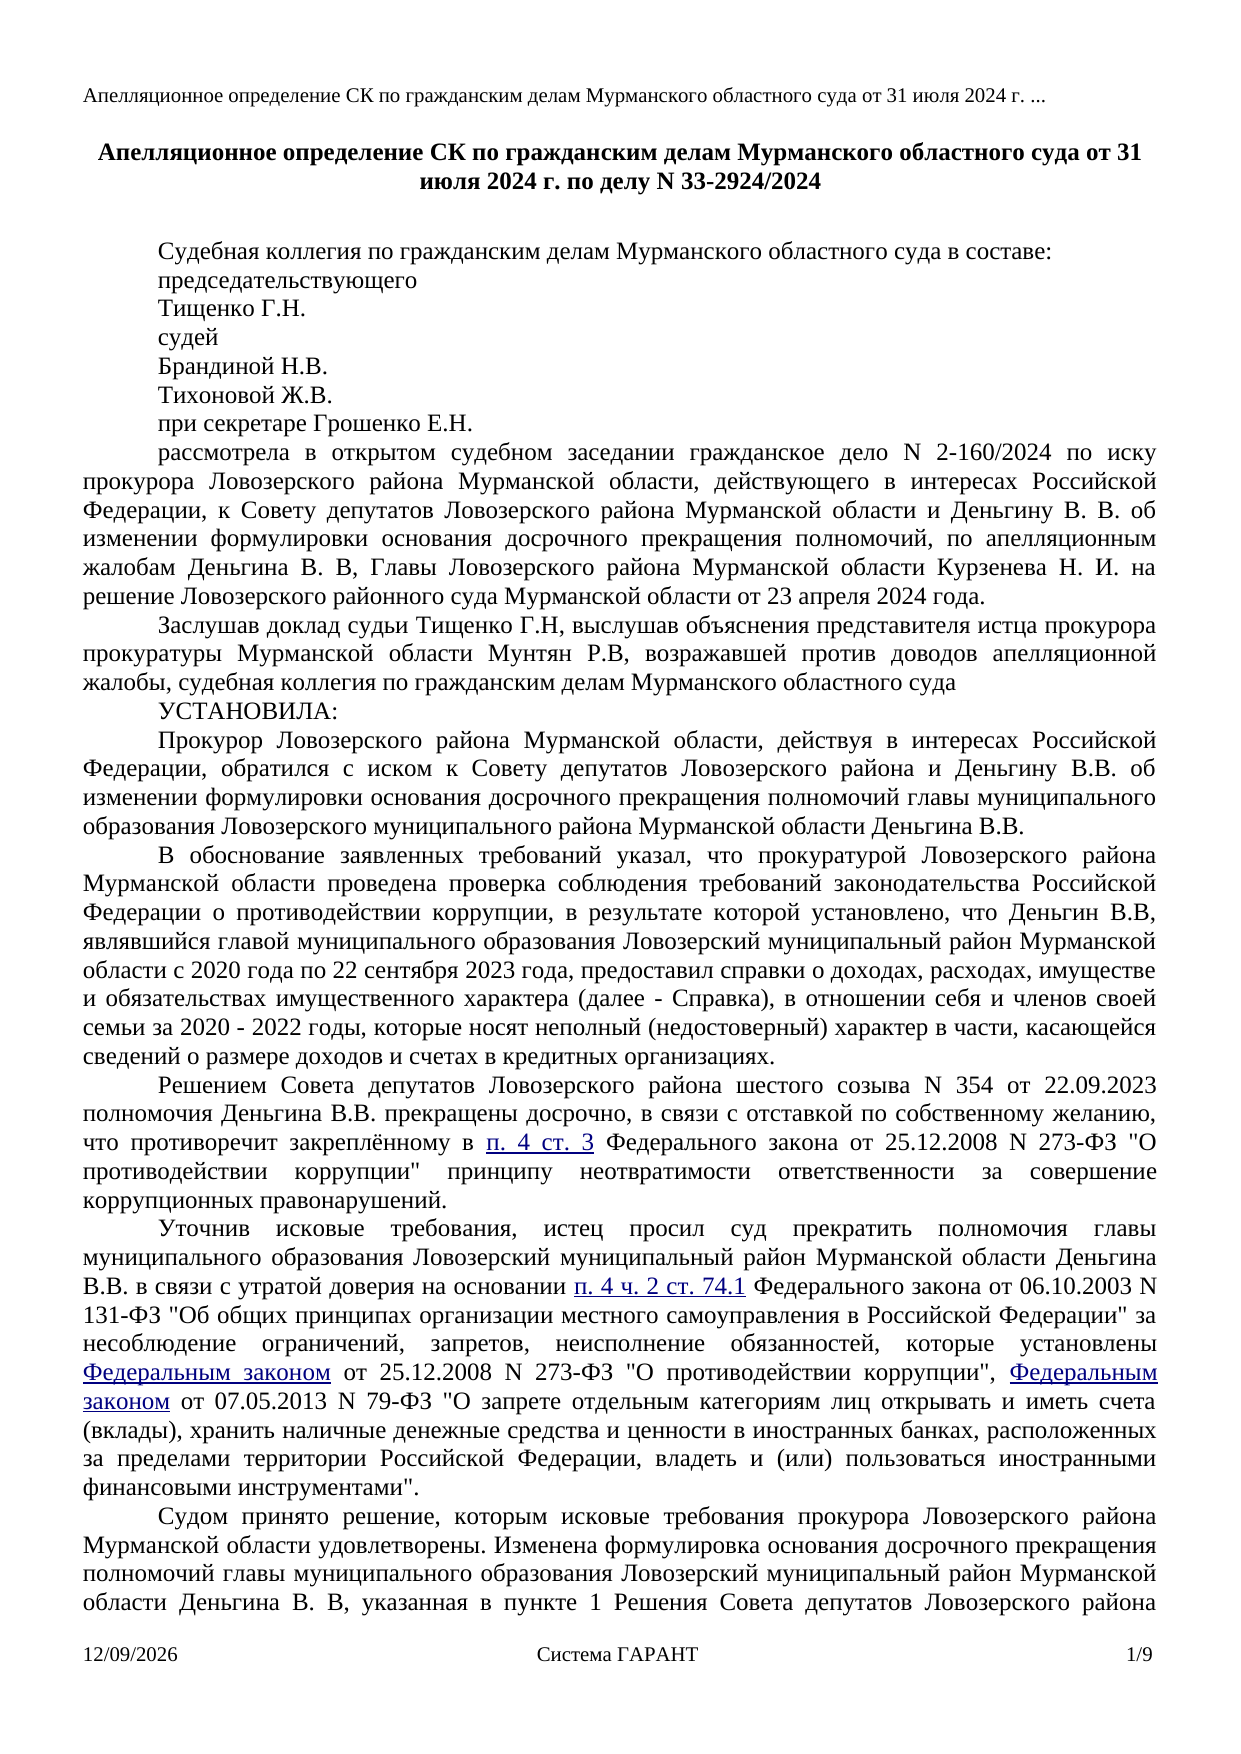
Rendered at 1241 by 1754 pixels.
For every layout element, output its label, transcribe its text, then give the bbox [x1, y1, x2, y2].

text Брандиной Н.В. [83, 351, 1157, 380]
text Тихоновой Ж.В. [83, 380, 1157, 408]
text Тищенко Г.Н. [83, 293, 1157, 322]
text судей [83, 322, 1157, 351]
text Судебная коллегия по гражданским делам Мурманского областного суда в составе: [83, 236, 1157, 265]
subtitle Апелляционное определение СК по гражданским делам Мурманского областного суда от 31 июля 2024 г. по делу N 33-2924/2024 [83, 137, 1157, 195]
text рассмотрела в открытом судебном заседании гражданское дело N 2-160/2024 по иску прокурора Ловозерского района Мурманской области, действующего в интересах Российской Федерации, к Совету депутатов Ловозерского района Мурманской области и Деньгину В. В. об изменении формулировки основания досрочного прекращения полномочий, по апелляционным жалобам Деньгина В. В, Главы Ловозерского района Мурманской области Курзенева Н. И. на решение Ловозерского районного суда Мурманской области от 23 апреля 2024 года. [83, 437, 1157, 610]
text Прокурор Ловозерского района Мурманской области, действуя в интересах Российской Федерации, обратился с иском к Совету депутатов Ловозерского района и Деньгину В.В. об изменении формулировки основания досрочного прекращения полномочий главы муниципального образования Ловозерского муниципального района Мурманской области Деньгина В.В. [83, 725, 1157, 840]
text В обоснование заявленных требований указал, что прокуратурой Ловозерского района Мурманской области проведена проверка соблюдения требований законодательства Российской Федерации о противодействии коррупции, в результате которой установлено, что Деньгин В.В, являвшийся главой муниципального образования Ловозерский муниципальный район Мурманской области с 2020 года по 22 сентября 2023 года, предоставил справки о доходах, расходах, имуществе и обязательствах имущественного характера (далее - Справка), в отношении себя и членов своей семьи за 2020 - 2022 годы, которые носят неполный (недостоверный) характер в части, касающейся сведений о размере доходов и счетах в кредитных организациях. [83, 840, 1157, 1070]
text при секретаре Грошенко Е.Н. [83, 408, 1157, 437]
text Судом принято решение, которым исковые требования прокурора Ловозерского района Мурманской области удовлетворены. Изменена формулировка основания досрочного прекращения полномочий главы муниципального образования Ловозерский муниципальный район Мурманской области Деньгина В. В, указанная в пункте 1 Решения Совета депутатов Ловозерского района [83, 1501, 1157, 1616]
text председательствующего [83, 265, 1157, 293]
text Решением Совета депутатов Ловозерского района шестого созыва N 354 от 22.09.2023 полномочия Деньгина В.В. прекращены досрочно, в связи с отставкой по собственному желанию, что противоречит закреплённому в п. 4 ст. 3 Федерального закона от 25.12.2008 N 273-ФЗ "О противодействии коррупции" принципу неотвратимости ответственности за совершение коррупционных правонарушений. [83, 1070, 1157, 1213]
text Уточнив исковые требования, истец просил суд прекратить полномочия главы муниципального образования Ловозерский муниципальный район Мурманской области Деньгина В.В. в связи с утратой доверия на основании п. 4 ч. 2 ст. 74.1 Федерального закона от 06.10.2003 N 131-ФЗ "Об общих принципах организации местного самоуправления в Российской Федерации" за несоблюдение ограничений, запретов, неисполнение обязанностей, которые установлены Федеральным законом от 25.12.2008 N 273-ФЗ "О противодействии коррупции", Федеральным законом от 07.05.2013 N 79-ФЗ "О запрете отдельным категориям лиц открывать и иметь счета (вклады), хранить наличные денежные средства и ценности в иностранных банках, расположенных за пределами территории Российской Федерации, владеть и (или) пользоваться иностранными финансовыми инструментами". [83, 1213, 1157, 1501]
text Заслушав доклад судьи Тищенко Г.Н, выслушав объяснения представителя истца прокурора прокуратуры Мурманской области Мунтян Р.В, возражавшей против доводов апелляционной жалобы, судебная коллегия по гражданским делам Мурманского областного суда [83, 610, 1157, 696]
text УСТАНОВИЛА: [83, 696, 1157, 725]
